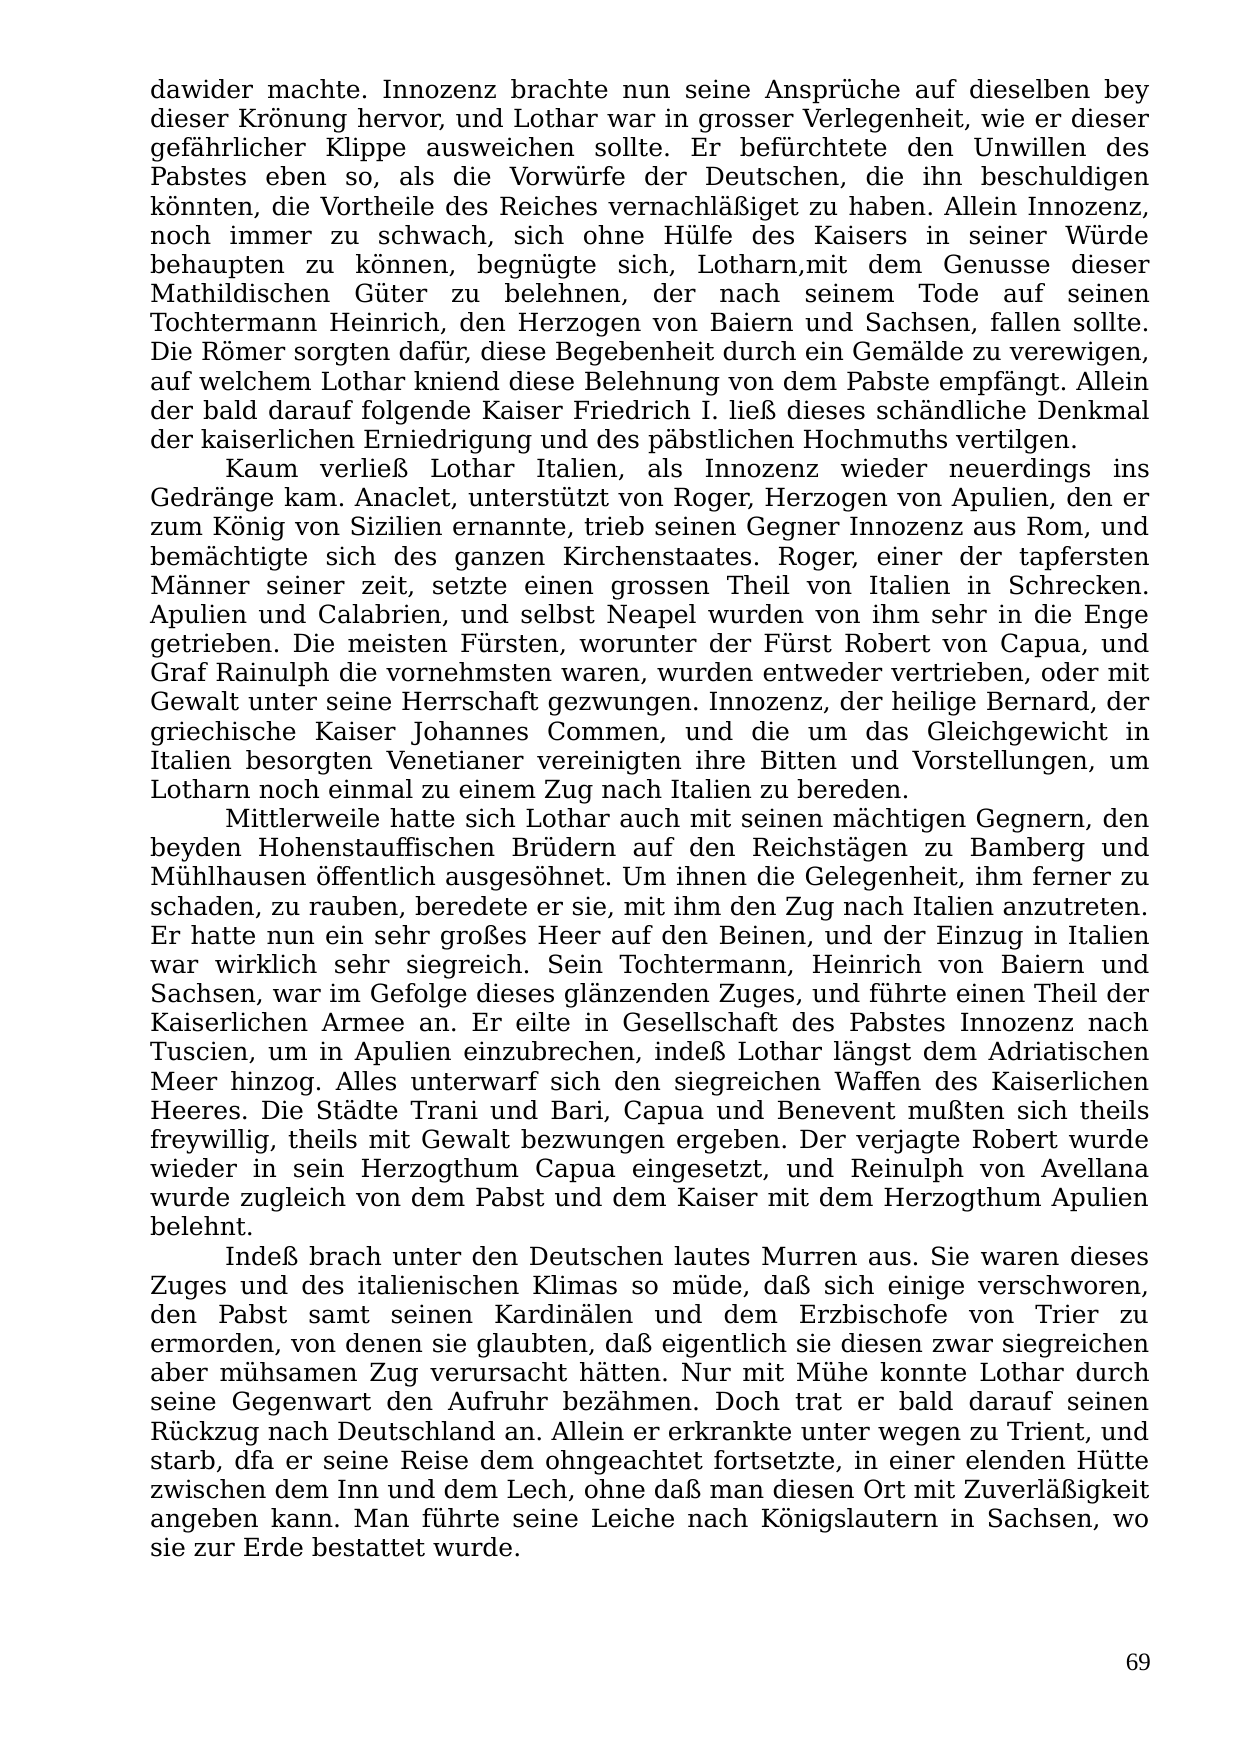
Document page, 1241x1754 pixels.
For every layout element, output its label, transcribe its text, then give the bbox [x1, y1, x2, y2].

text Mittlerweile hatte sich Lothar auch mit seinen mächtigen Gegnern, den beyden Hohenstauffischen Brüdern auf den Reichstägen zu Bamberg und Mühlhausen öffentlich ausgesöhnet. Um ihnen die Gelegenheit, ihm ferner zu schaden, zu rauben, beredete er sie, mit ihm den Zug nach Italien anzutreten. Er hatte nun ein sehr großes Heer auf den Beinen, und der Einzug in Italien war wirklich sehr siegreich. Sein Tochtermann, Heinrich von Baiern und Sachsen, war im Gefolge dieses glänzenden Zuges, und führte einen Theil der Kaiserlichen Armee an. Er eilte in Gesellschaft des Pabstes Innozenz nach Tuscien, um in Apulien einzubrechen, indeß Lothar längst dem Adriatischen Meer hinzog. Alles unterwarf sich den siegreichen Waffen des Kaiserlichen Heeres. Die Städte Trani und Bari, Capua und Benevent mußten sich theils freywillig, theils mit Gewalt bezwungen ergeben. Der verjagte Robert wurde wieder in sein Herzogthum Capua eingesetzt, und Reinulph von Avellana wurde zugleich von dem Pabst und dem Kaiser mit dem Herzogthum Apulien belehnt. [150, 804, 1151, 1242]
text dawider machte. Innozenz brachte nun seine Ansprüche auf dieselben bey dieser Krönung hervor, und Lothar war in grosser Verlegenheit, wie er dieser gefährlicher Klippe ausweichen sollte. Er befürchtete den Unwillen des Pabstes eben so, als die Vorwürfe der Deutschen, die ihn beschuldigen könnten, die Vortheile des Reiches vernachläßiget zu haben. Allein Innozenz, noch immer zu schwach, sich ohne Hülfe des Kaisers in seiner Würde behaupten zu können, begnügte sich, Lotharn,mit dem Genusse dieser Mathildischen Güter zu belehnen, der nach seinem Tode auf seinen Tochtermann Heinrich, den Herzogen von Baiern und Sachsen, fallen sollte. Die Römer sorgten dafür, diese Begebenheit durch ein Gemälde zu verewigen, auf welchem Lothar kniend diese Belehnung von dem Pabste empfängt. Allein der bald darauf folgende Kaiser Friedrich I. ließ dieses schändliche Denkmal der kaiserlichen Erniedrigung und des päbstlichen Hochmuths vertilgen. [150, 75, 1151, 454]
text Kaum verließ Lothar Italien, als Innozenz wieder neuerdings ins Gedränge kam. Anaclet, unterstützt von Roger, Herzogen von Apulien, den er zum König von Sizilien ernannte, trieb seinen Gegner Innozenz aus Rom, und bemächtigte sich des ganzen Kirchenstaates. Roger, einer der tapfersten Männer seiner zeit, setzte einen grossen Theil von Italien in Schrecken. Apulien und Calabrien, und selbst Neapel wurden von ihm sehr in die Enge getrieben. Die meisten Fürsten, worunter der Fürst Robert von Capua, und Graf Rainulph die vornehmsten waren, wurden entweder vertrieben, oder mit Gewalt unter seine Herrschaft gezwungen. Innozenz, der heilige Bernard, der griechische Kaiser Johannes Commen, und die um das Gleichgewicht in Italien besorgten Venetianer vereinigten ihre Bitten und Vorstellungen, um Lotharn noch einmal zu einem Zug nach Italien zu bereden. [150, 454, 1151, 804]
text Indeß brach unter den Deutschen lautes Murren aus. Sie waren dieses Zuges und des italienischen Klimas so müde, daß sich einige verschworen, den Pabst samt seinen Kardinälen und dem Erzbischofe von Trier zu ermorden, von denen sie glaubten, daß eigentlich sie diesen zwar siegreichen aber mühsamen Zug verursacht hätten. Nur mit Mühe konnte Lothar durch seine Gegenwart den Aufruhr bezähmen. Doch trat er bald darauf seinen Rückzug nach Deutschland an. Allein er erkrankte unter wegen zu Trient, und starb, dfa er seine Reise dem ohngeachtet fortsetzte, in einer elenden Hütte zwischen dem Inn und dem Lech, ohne daß man diesen Ort mit Zuverläßigkeit angeben kann. Man führte seine Leiche nach Königslautern in Sachsen, wo sie zur Erde bestattet wurde. [150, 1242, 1151, 1562]
